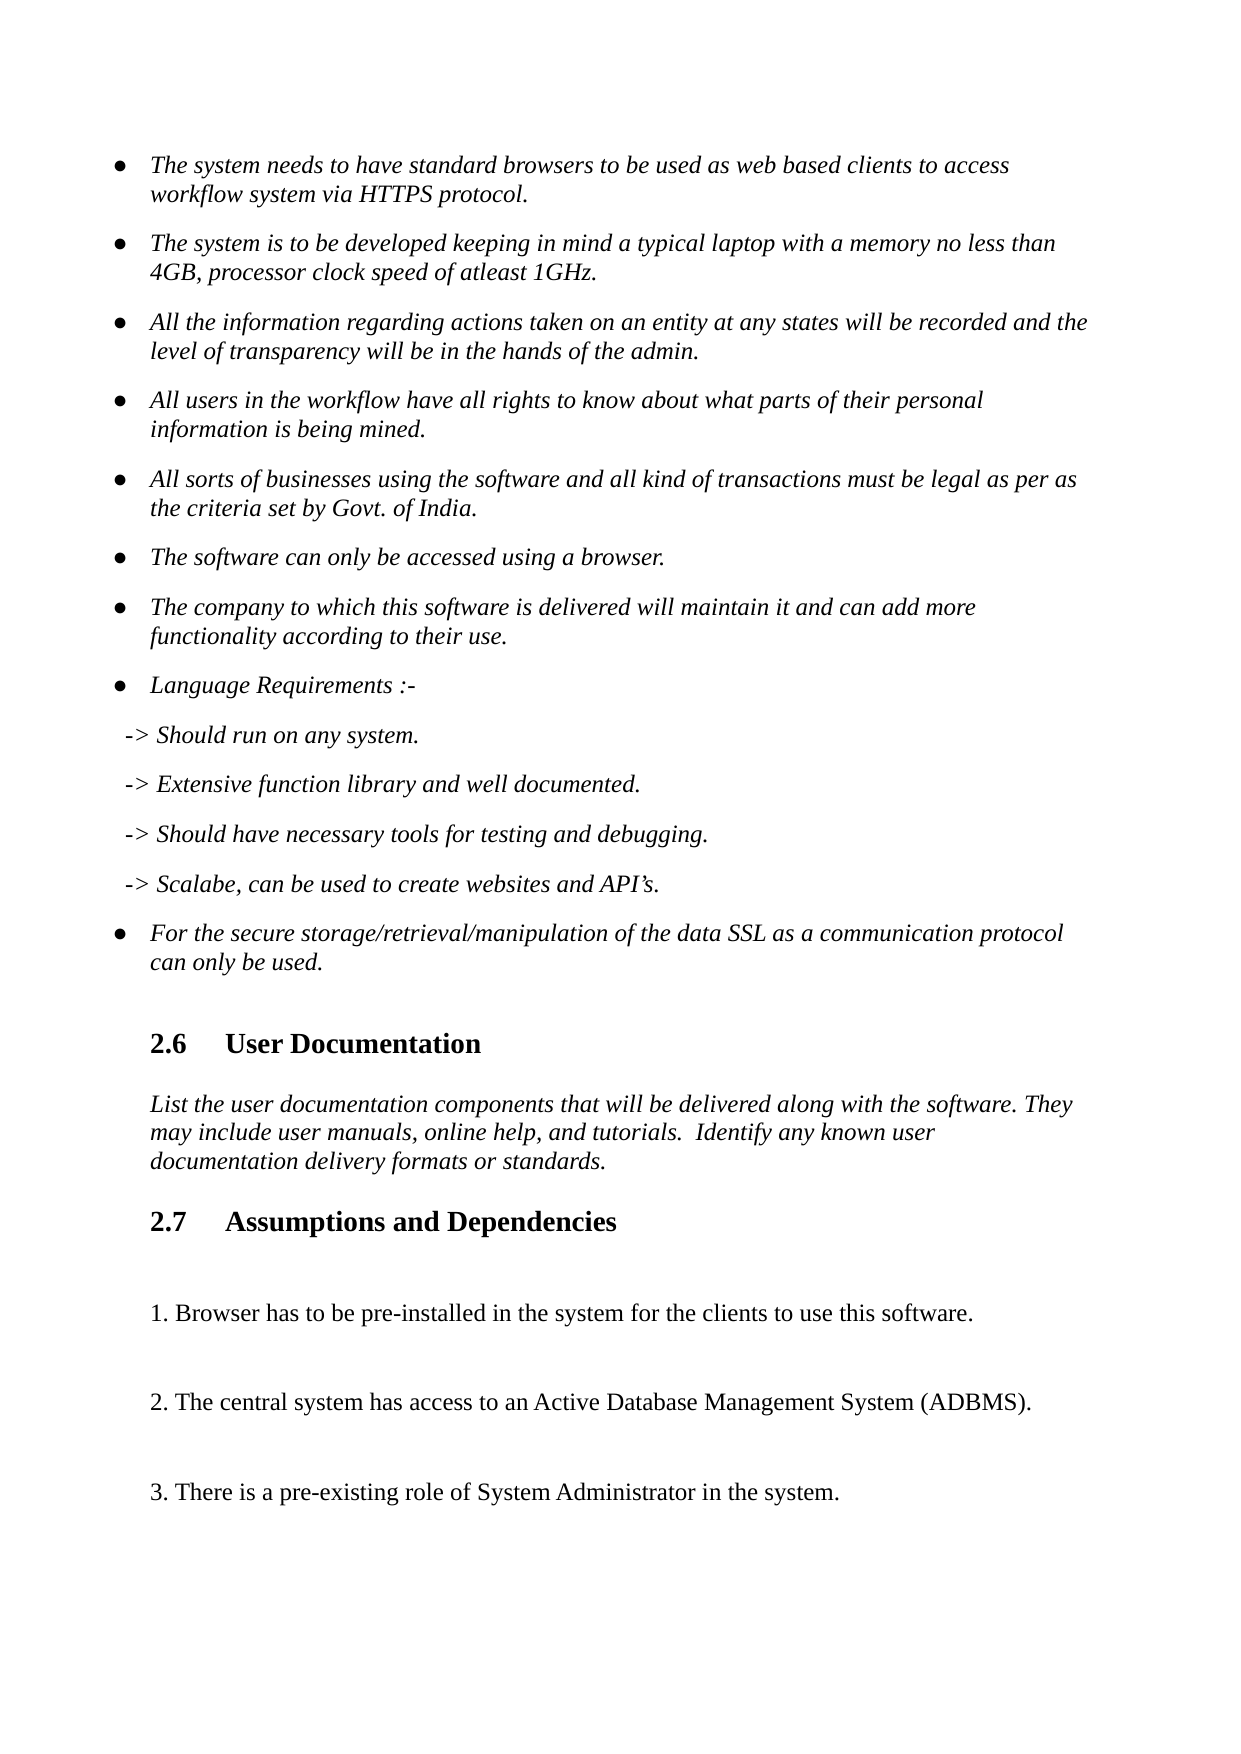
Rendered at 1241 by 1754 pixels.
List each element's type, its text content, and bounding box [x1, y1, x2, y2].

list Language Requirements :- [112, 670, 1090, 699]
list The system needs to have standard browsers to be used as web based clients to access workflow system via HTTPS protocol. [112, 150, 1090, 208]
list All the information regarding actions taken on an entity at any states will be recorded and the level of transparency will be in the hands of the admin. [112, 307, 1090, 364]
text List the user documentation components that will be delivered along with the software. They may include user manuals, online help, and tutorials. Identify any known user documentation delivery formats or standards. [150, 1089, 1090, 1175]
text 2. The central system has access to an Active Database Management System (ADBMS). [150, 1386, 1090, 1417]
list For the secure storage/retrieval/manipulation of the data SSL as a communication protocol can only be used. [112, 918, 1090, 976]
text -> Extensive function library and well documented. [112, 769, 1090, 798]
text -> Should run on any system. [112, 720, 1090, 749]
subtitle 2.7 Assumptions and Dependencies [150, 1204, 1090, 1238]
text 1. Browser has to be pre-installed in the system for the clients to use this software. [150, 1296, 1090, 1327]
list All users in the workflow have all rights to know about what parts of their personal information is being mined. [112, 385, 1090, 443]
list The system is to be developed keeping in mind a typical laptop with a memory no less than 4GB, processor clock speed of atleast 1GHz. [112, 228, 1090, 286]
subtitle 2.6 User Documentation [150, 1026, 1090, 1059]
text -> Scalabe, can be used to create websites and API’s. [112, 869, 1090, 897]
text -> Should have necessary tools for testing and debugging. [112, 819, 1090, 848]
text 3. There is a pre-existing role of System Administrator in the system. [150, 1475, 1090, 1506]
list The company to which this software is delivered will maintain it and can add more functionality according to their use. [112, 592, 1090, 649]
list All sorts of businesses using the software and all kind of transactions must be legal as per as the criteria set by Govt. of India. [112, 464, 1090, 521]
list The software can only be accessed using a browser. [112, 542, 1090, 571]
